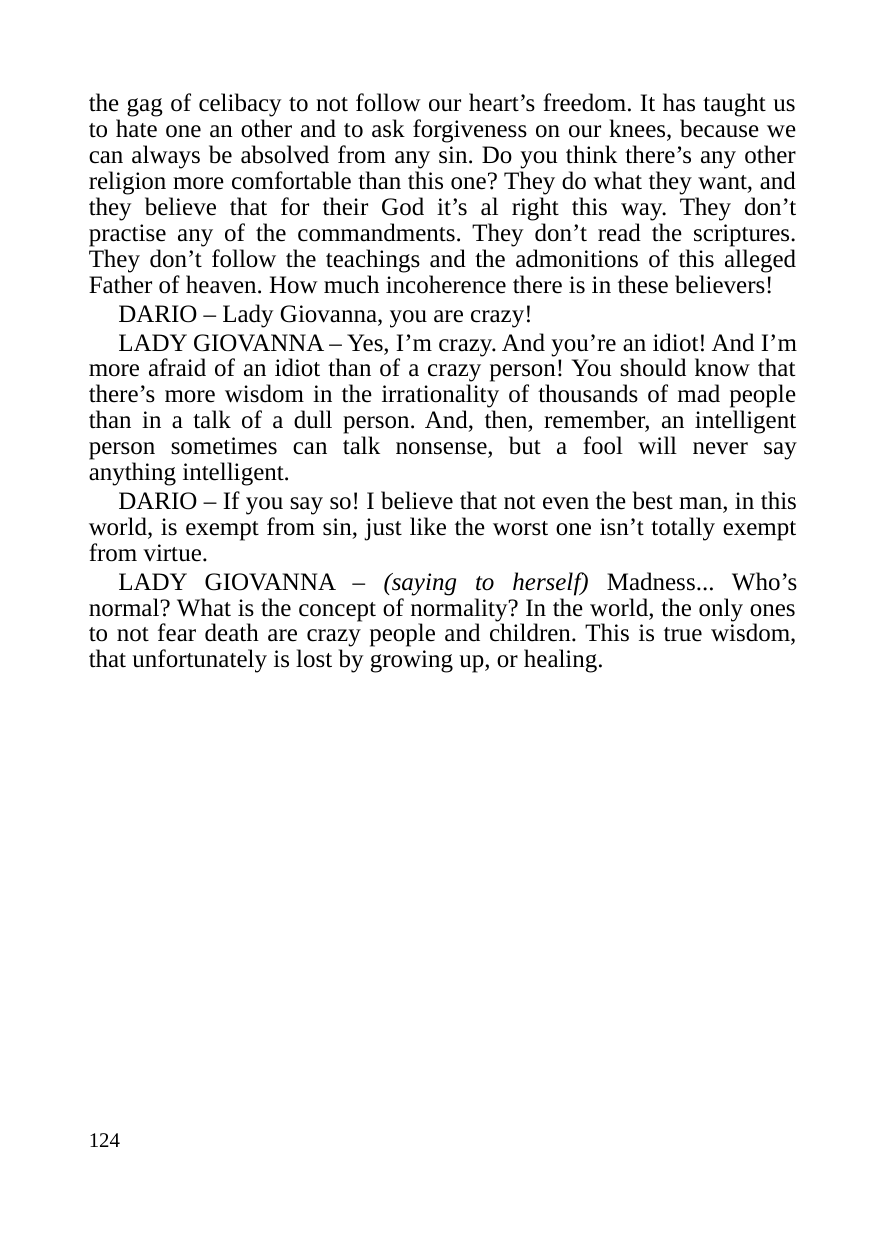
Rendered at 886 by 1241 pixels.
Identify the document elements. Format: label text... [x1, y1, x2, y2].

text DARIO – Lady Giovanna, you are crazy! [88, 299, 797, 328]
text LADY GIOVANNA – Yes, I’m crazy. And you’re an idiot! And I’m more afraid of an idiot than of a crazy person! You should know that there’s more wisdom in the irrationality of thousands of mad people than in a talk of a dull person. And, then, remember, an intelligent person sometimes can talk nonsense, but a fool will never say anything intelligent. [88, 328, 797, 486]
text LADY GIOVANNA – (saying to herself) Madness... Who’s normal? What is the concept of normality? In the world, the only ones to not fear death are crazy people and children. This is true wisdom, that unfortunately is lost by growing up, or healing. [88, 567, 797, 673]
text DARIO – If you say so! I believe that not even the best man, in this world, is exempt from sin, just like the worst one isn’t totally exempt from virtue. [88, 486, 797, 567]
text the gag of celibacy to not follow our heart’s freedom. It has taught us to hate one an other and to ask forgiveness on our knees, because we can always be absolved from any sin. Do you think there’s any other religion more comfortable than this one? They do what they want, and they believe that for their God it’s al right this way. They don’t practise any of the commandments. They don’t read the scriptures. They don’t follow the teachings and the admonitions of this alleged Father of heaven. How much incoherence there is in these believers! [88, 88, 797, 299]
